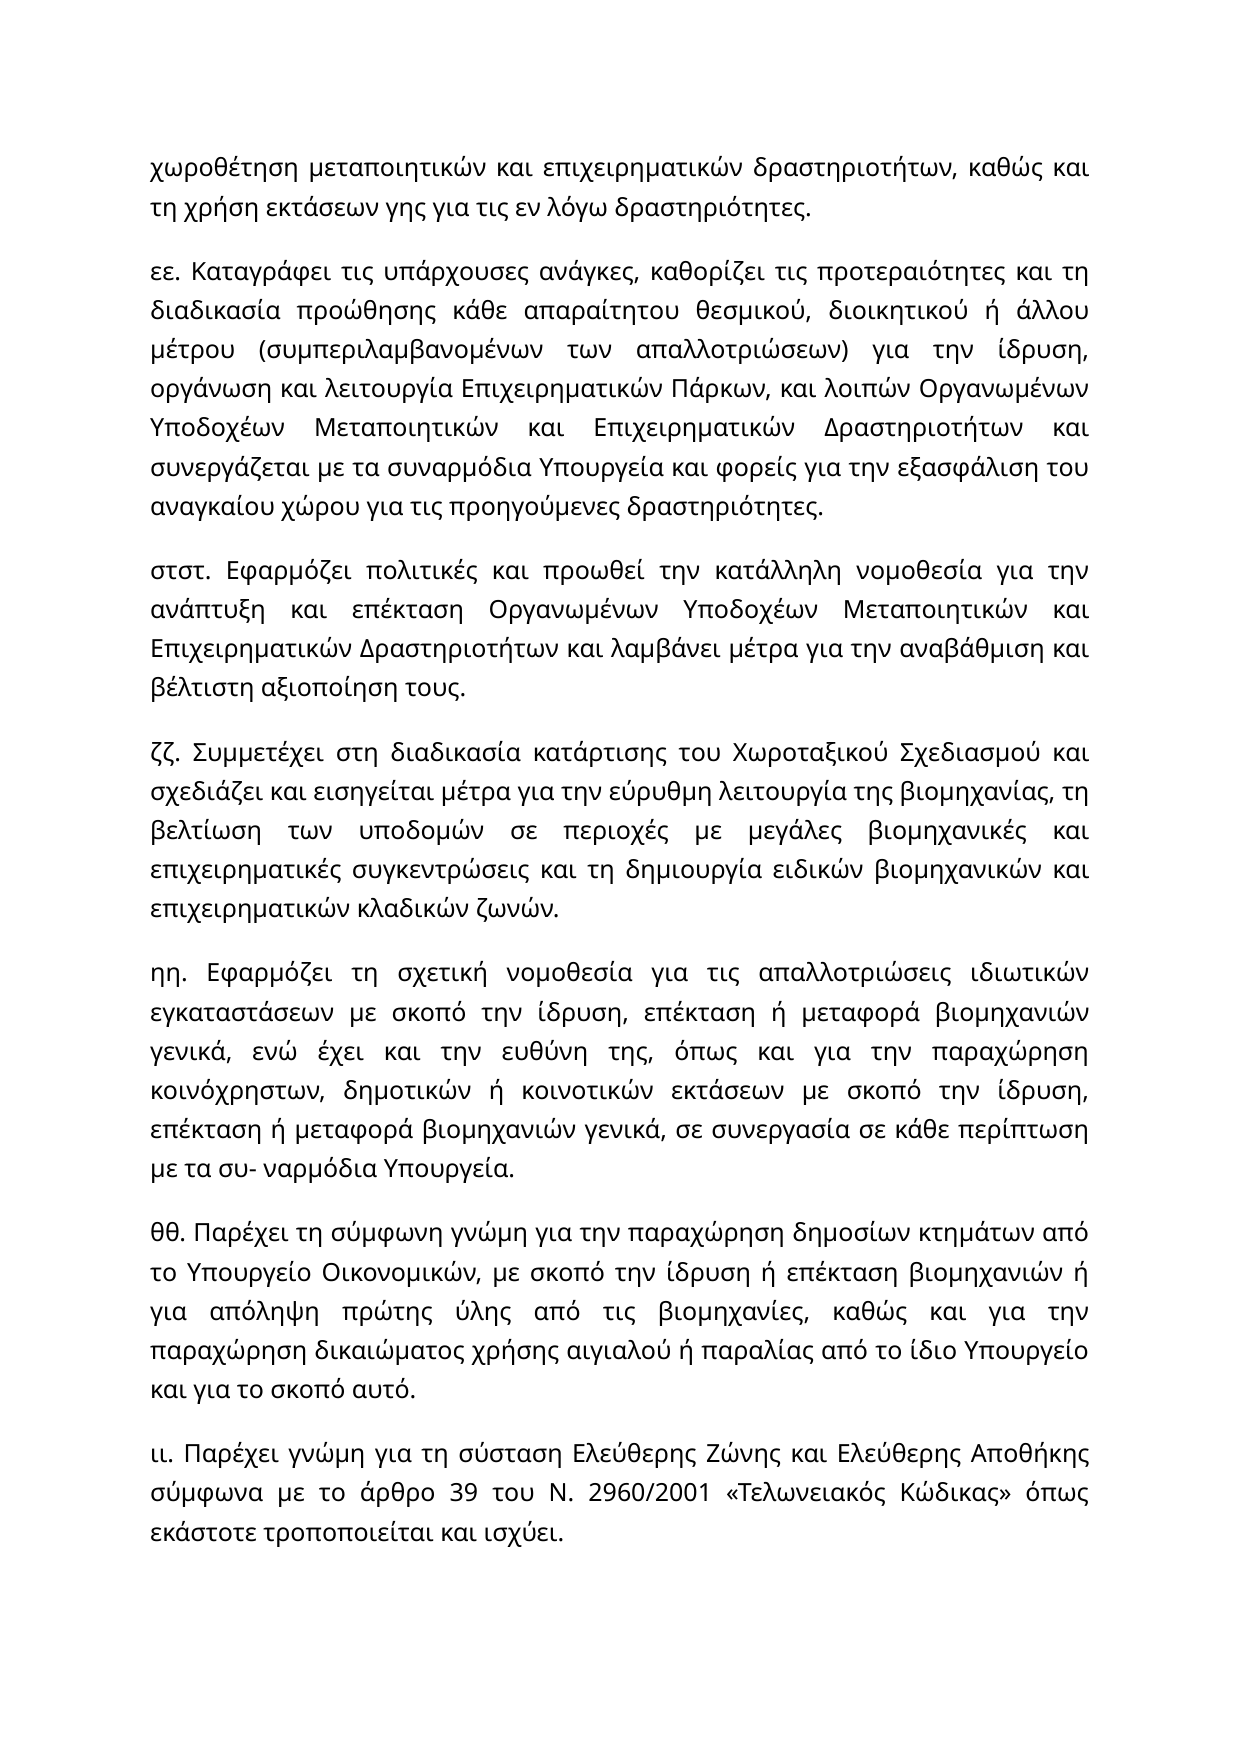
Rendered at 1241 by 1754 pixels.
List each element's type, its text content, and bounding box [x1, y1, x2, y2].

text ηη. Εφαρμόζει τη σχετική νομοθεσία για τις απαλλοτριώσεις ιδιωτικών εγκαταστάσεων με σκοπό την ίδρυση, επέκταση ή μεταφορά βιομηχανιών γενικά, ενώ έχει και την ευθύνη της, όπως και για την παραχώρηση κοινόχρηστων, δημοτικών ή κοινοτικών εκτάσεων με σκοπό την ίδρυση, επέκταση ή μεταφορά βιομηχανιών γενικά, σε συνεργασία σε κάθε περίπτωση με τα συ- ναρμόδια Υπουργεία. [150, 955, 1090, 1185]
text θθ. Παρέχει τη σύμφωνη γνώμη για την παραχώρηση δημοσίων κτημάτων από το Υπουργείο Οικονομικών, με σκοπό την ίδρυση ή επέκταση βιομηχανιών ή για απόληψη πρώτης ύλης από τις βιομηχανίες, καθώς και για την παραχώρηση δικαιώματος χρήσης αιγιαλού ή παραλίας από το ίδιο Υπουργείο και για το σκοπό αυτό. [150, 1215, 1090, 1406]
text χωροθέτηση μεταποιητικών και επιχειρηματικών δραστηριοτήτων, καθώς και τη χρήση εκτάσεων γης για τις εν λόγω δραστηριότητες. [150, 150, 1090, 223]
text εε. Καταγράφει τις υπάρχουσες ανάγκες, καθορίζει τις προτεραιότητες και τη διαδικασία προώθησης κάθε απαραίτητου θεσμικού, διοικητικού ή άλλου μέτρου (συμπεριλαμβανομένων των απαλλοτριώσεων) για την ίδρυση, οργάνωση και λειτουργία Επιχειρηματικών Πάρκων, και λοιπών Οργανωμένων Υποδοχέων Μεταποιητικών και Επιχειρηματικών Δραστηριοτήτων και συνεργάζεται με τα συναρμόδια Υπουργεία και φορείς για την εξασφάλιση του αναγκαίου χώρου για τις προηγούμενες δραστηριότητες. [150, 253, 1090, 522]
text ζζ. Συμμετέχει στη διαδικασία κατάρτισης του Χωροταξικού Σχεδιασμού και σχεδιάζει και εισηγείται μέτρα για την εύρυθμη λειτουργία της βιομηχανίας, τη βελτίωση των υποδομών σε περιοχές με μεγάλες βιομηχανικές και επιχειρηματικές συγκεντρώσεις και τη δημιουργία ειδικών βιομηχανικών και επιχειρηματικών κλαδικών ζωνών. [150, 734, 1090, 925]
text στστ. Εφαρμόζει πολιτικές και προωθεί την κατάλληλη νομοθεσία για την ανάπτυξη και επέκταση Οργανωμένων Υποδοχέων Μεταποιητικών και Επιχειρηματικών Δραστηριοτήτων και λαμβάνει μέτρα για την αναβάθμιση και βέλτιστη αξιοποίηση τους. [150, 552, 1090, 704]
text ιι. Παρέχει γνώμη για τη σύσταση Ελεύθερης Ζώνης και Ελεύθερης Αποθήκης σύμφωνα με το άρθρο 39 του Ν. 2960/2001 «Τελωνειακός Κώδικας» όπως εκάστοτε τροποποιείται και ισχύει. [150, 1436, 1090, 1548]
